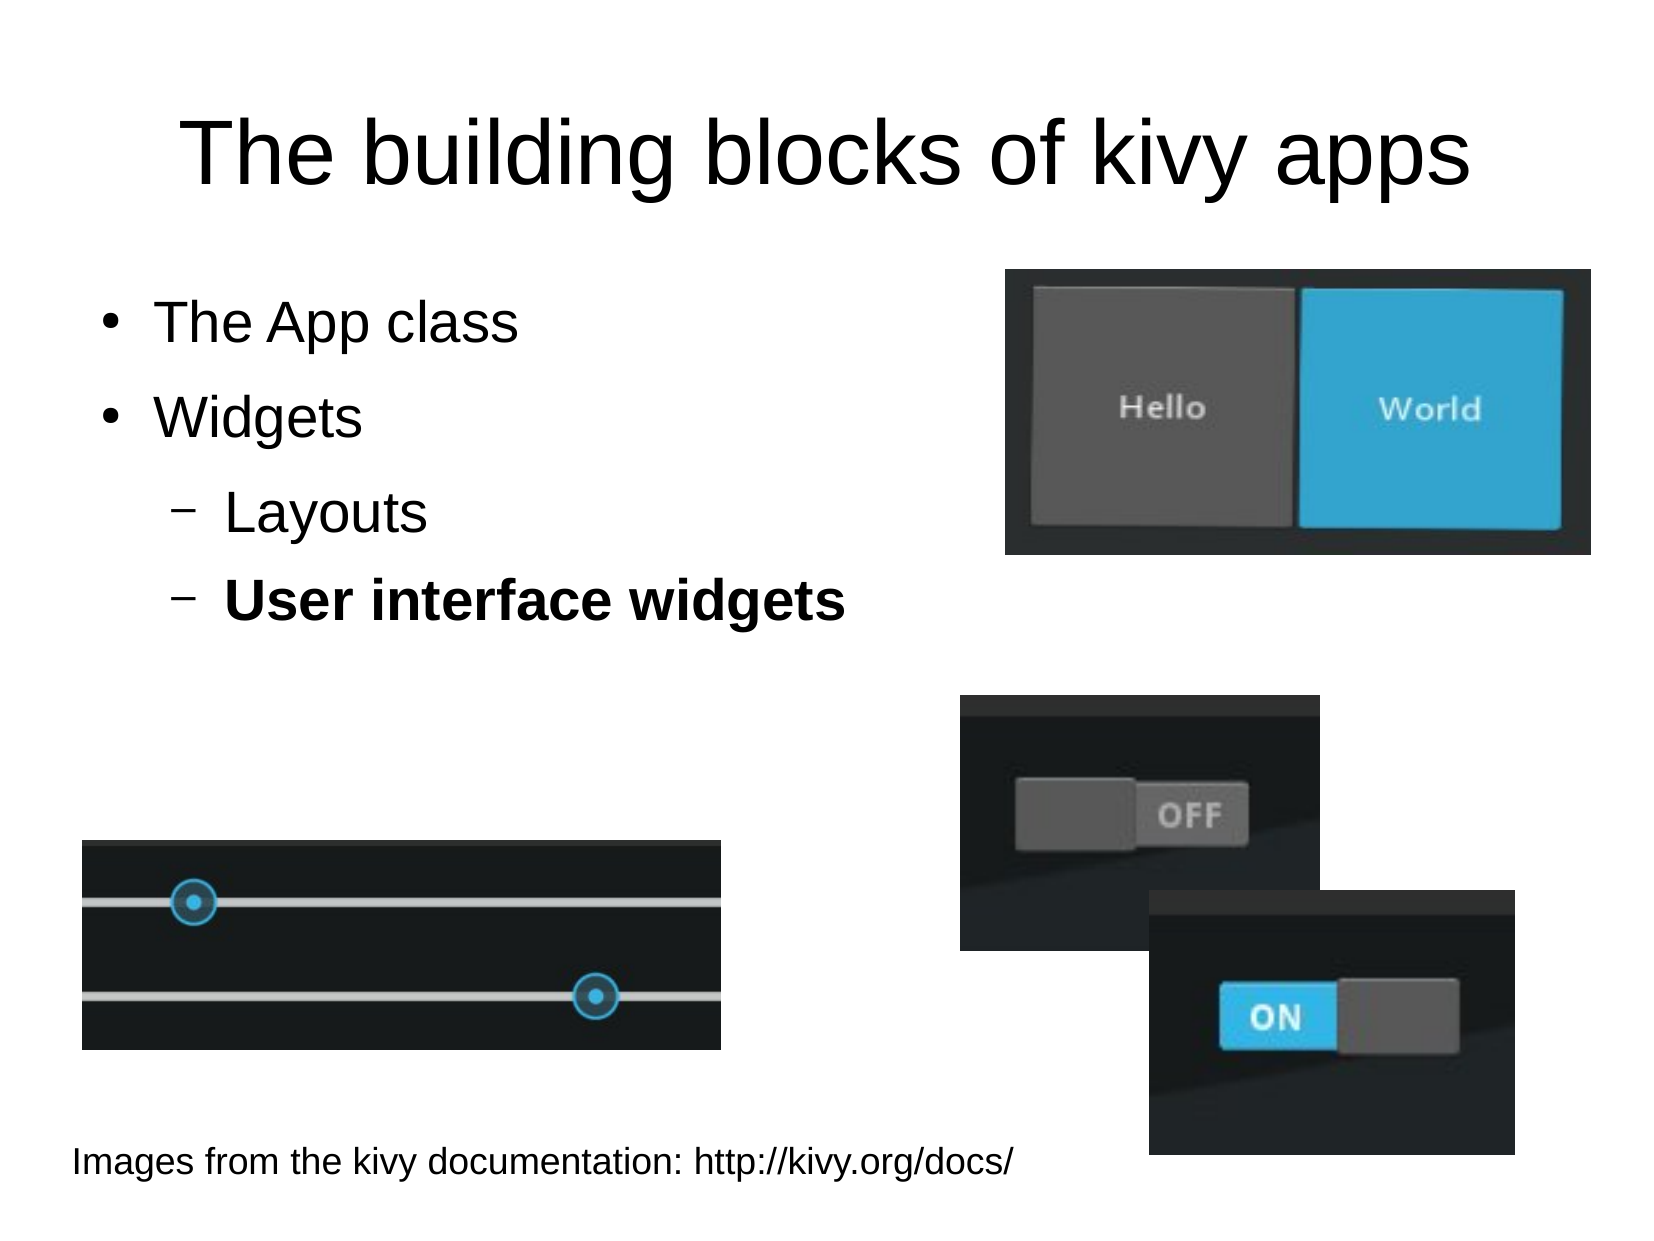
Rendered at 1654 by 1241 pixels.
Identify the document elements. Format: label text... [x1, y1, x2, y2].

title The building blocks of kivy apps [82, 49, 1571, 257]
picture [1005, 269, 1591, 556]
text_box Images from the kivy documentation: http://kivy.org/docs/ [56, 1133, 1632, 1233]
list The App class Widgets Layouts User interface widgets [82, 290, 1036, 766]
picture [960, 695, 1515, 1133]
picture [82, 840, 721, 1051]
